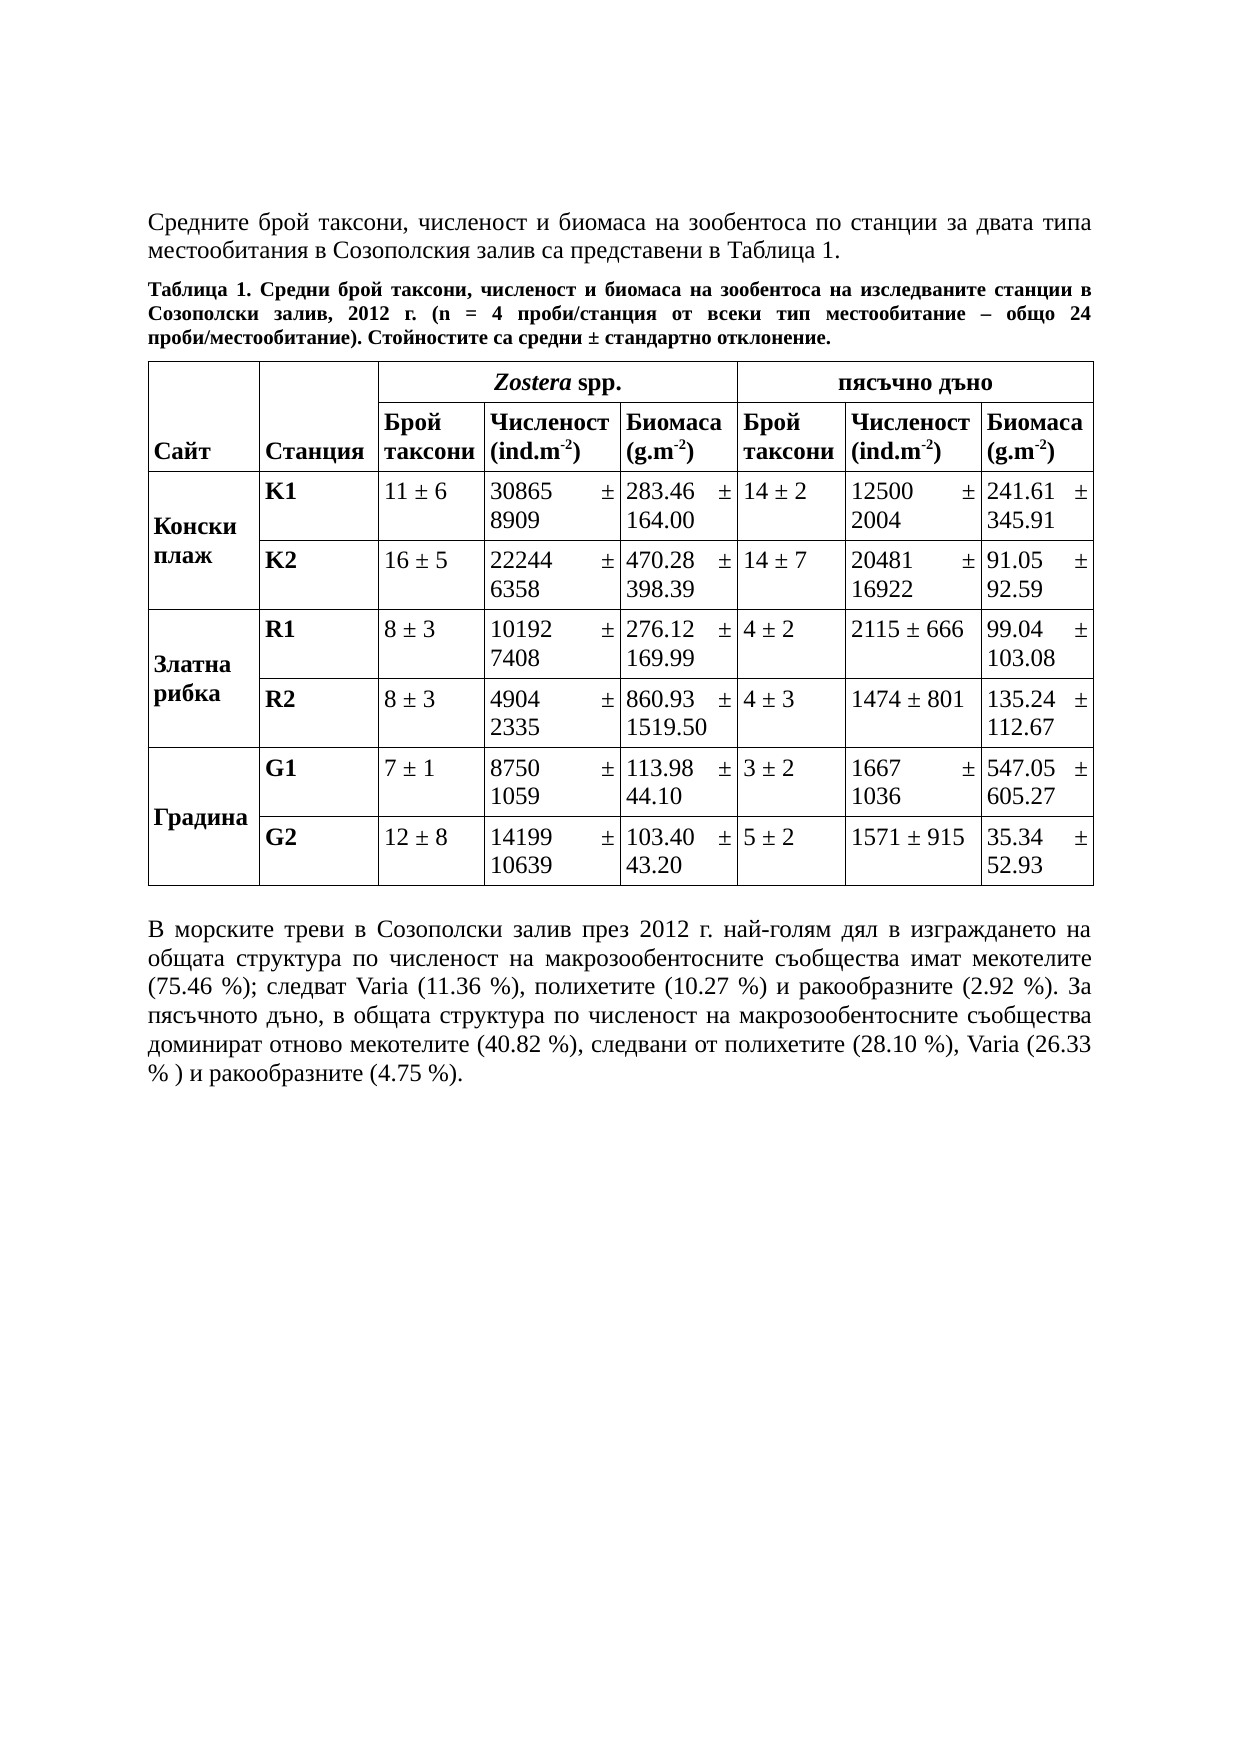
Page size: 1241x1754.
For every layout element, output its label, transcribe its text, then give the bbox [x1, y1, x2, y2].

table_cell 8 ± 3 [379, 679, 484, 747]
table_cell 135.24 ± 112.67 [982, 679, 1093, 747]
table_cell Биомаса (g.m-2) [982, 403, 1093, 471]
table_cell Биомаса (g.m-2) [621, 403, 737, 471]
table_cell 8750 ± 1059 [485, 748, 620, 816]
table_cell 283.46 ± 164.00 [621, 472, 737, 540]
table_cell 12500 ± 2004 [846, 472, 981, 540]
table_cell 547.05 ± 605.27 [982, 748, 1093, 816]
table_cell K2 [260, 541, 378, 609]
table_header пясъчно дъно [738, 362, 1093, 402]
text Таблица 1. Средни брой таксони, численост и биомаса на зообентоса на изследваните станции в Созополски залив, 2012 г. (n = 4 проби/станция от всеки тип местообитание – общо 24 проби/местообитание). Стойностите са средни ± стандартно отклонение. [148, 277, 1093, 349]
table_cell 91.05 ± 92.59 [982, 541, 1093, 609]
table_cell 276.12 ± 169.99 [621, 610, 737, 678]
table_header Zostera spp. [379, 362, 737, 402]
table_cell R2 [260, 679, 378, 747]
table_cell 10192 ± 7408 [485, 610, 620, 678]
table_cell 241.61 ± 345.91 [982, 472, 1093, 540]
table_cell Численост (ind.m-2) [846, 403, 981, 471]
table_cell 22244 ± 6358 [485, 541, 620, 609]
table_cell K1 [260, 472, 378, 540]
text Средните брой таксони, численост и биомаса на зообентоса по станции за двата типа местообитания в Созополския залив са представени в Таблица 1. [148, 207, 1093, 264]
table_header Сайт [149, 362, 259, 471]
table_header Станция [260, 362, 378, 471]
table_cell Градина [149, 748, 259, 885]
table_cell R1 [260, 610, 378, 678]
table_cell Брой таксони [379, 403, 484, 471]
table_cell 1474 ± 801 [846, 679, 981, 747]
text В морските треви в Созополски залив през 2012 г. най-голям дял в изграждането на общата структура по численост на макрозообентосните съобщества имат мекотелите (75.46 %); следват Varia (11.36 %), полихетите (10.27 %) и ракообразните (2.92 %). За пясъчното дъно, в общата структура по численост на макрозообентосните съобщества доминират отново мекотелите (40.82 %), следвани от полихетите (28.10 %), Varia (26.33 % ) и ракообразните (4.75 %). [148, 914, 1093, 1086]
table_cell 16 ± 5 [379, 541, 484, 609]
table_cell 30865 ± 8909 [485, 472, 620, 540]
table_cell Златна рибка [149, 610, 259, 747]
table_cell 3 ± 2 [738, 748, 845, 816]
table_cell 11 ± 6 [379, 472, 484, 540]
table_cell 113.98 ± 44.10 [621, 748, 737, 816]
table_cell 99.04 ± 103.08 [982, 610, 1093, 678]
table_cell Брой таксони [738, 403, 845, 471]
table_cell 470.28 ± 398.39 [621, 541, 737, 609]
table_cell Конски плаж [149, 472, 259, 609]
table_cell 2115 ± 666 [846, 610, 981, 678]
table_cell 4904 ± 2335 [485, 679, 620, 747]
table_cell 14 ± 7 [738, 541, 845, 609]
table_cell 20481 ± 16922 [846, 541, 981, 609]
table_cell 14199 ± 10639 [485, 817, 620, 885]
table_cell 8 ± 3 [379, 610, 484, 678]
table_cell 4 ± 2 [738, 610, 845, 678]
table_cell G1 [260, 748, 378, 816]
table_cell G2 [260, 817, 378, 885]
table_cell 1667 ± 1036 [846, 748, 981, 816]
table_cell 5 ± 2 [738, 817, 845, 885]
table_cell 35.34 ± 52.93 [982, 817, 1093, 885]
table_cell 12 ± 8 [379, 817, 484, 885]
table_cell 860.93 ± 1519.50 [621, 679, 737, 747]
table_cell 7 ± 1 [379, 748, 484, 816]
table_cell 103.40 ± 43.20 [621, 817, 737, 885]
table_cell Численост (ind.m-2) [485, 403, 620, 471]
table_cell 4 ± 3 [738, 679, 845, 747]
table_cell 1571 ± 915 [846, 817, 981, 885]
table_cell 14 ± 2 [738, 472, 845, 540]
